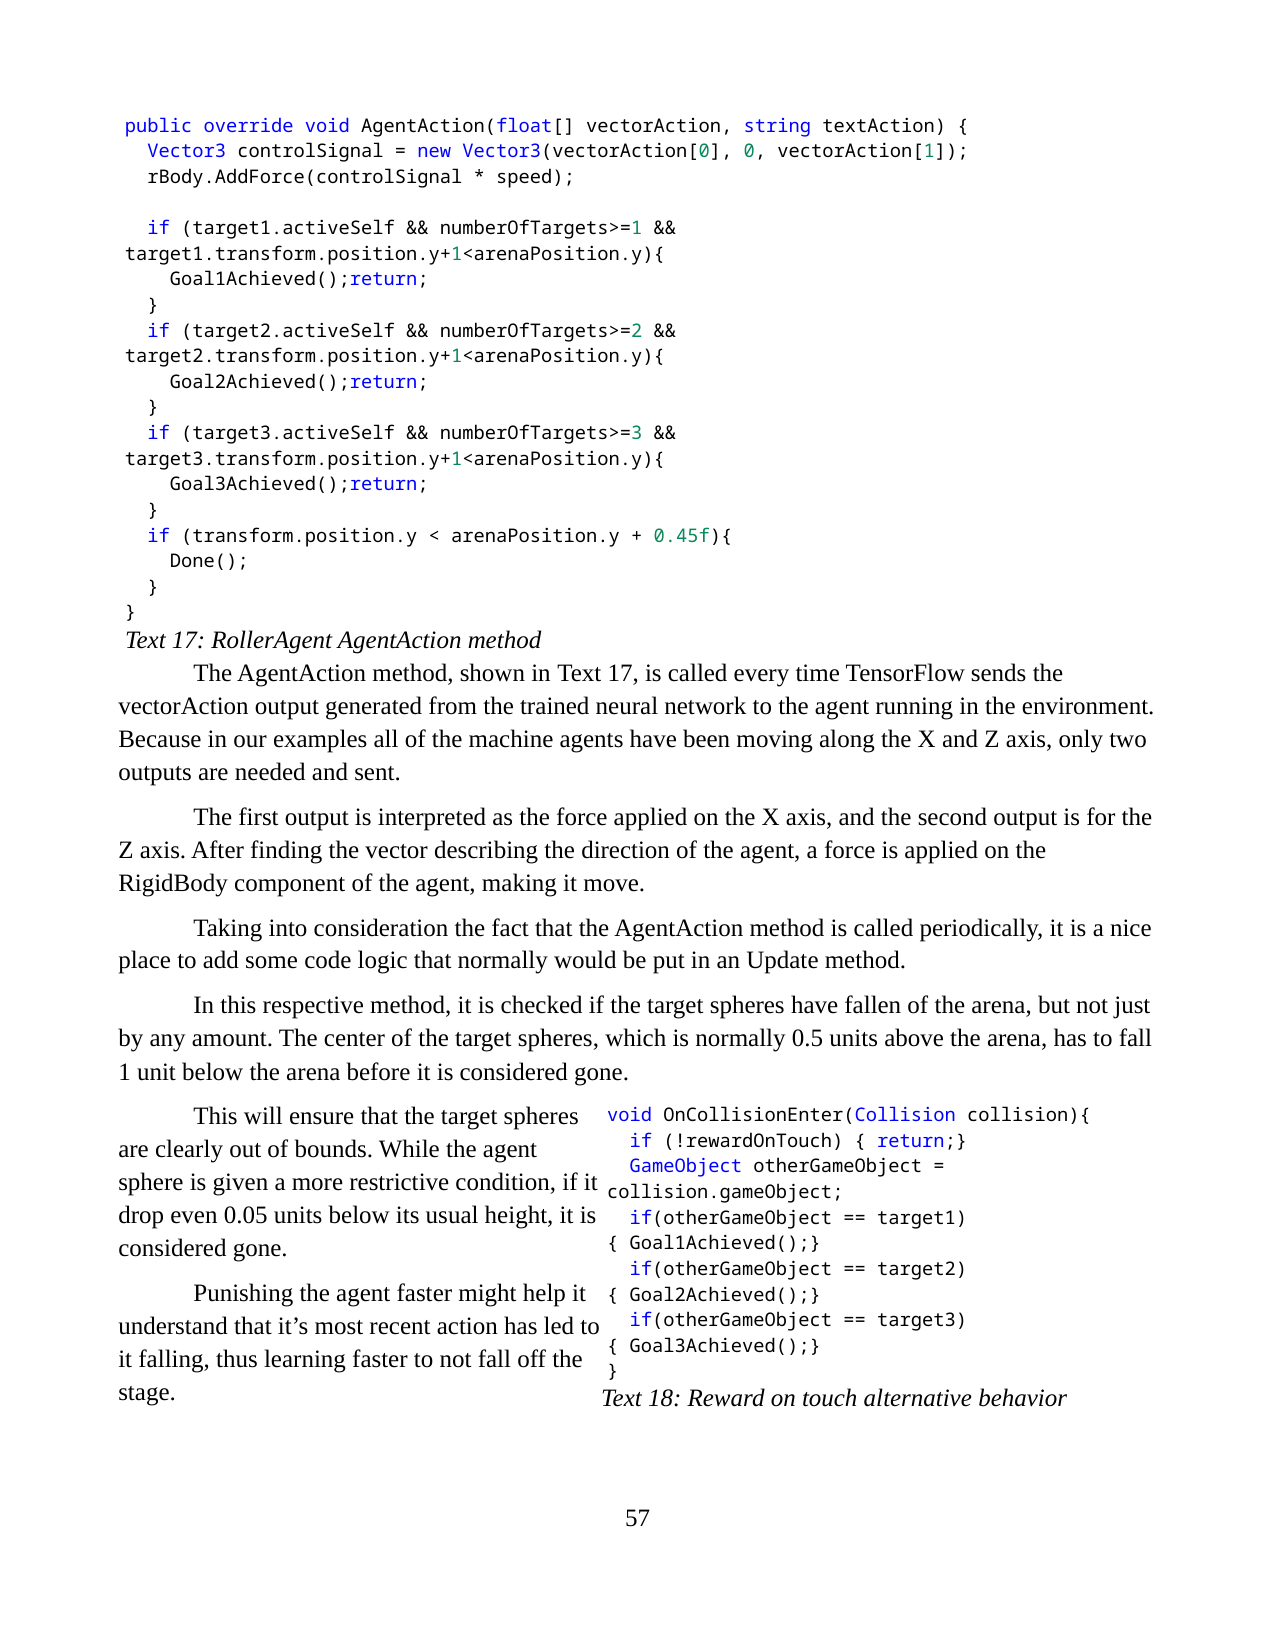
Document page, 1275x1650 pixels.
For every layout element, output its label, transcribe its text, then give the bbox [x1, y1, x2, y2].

text Taking into consideration the fact that the AgentAction method is called periodically, it is a nice place to add some code logic that normally would be put in an Update method. [118, 913, 1157, 974]
text Text 18: Reward on touch alternative behavior [601, 1114, 1153, 1412]
text Text 17: RollerAgent AgentAction method [125, 124, 1153, 653]
text Punishing the agent faster might help it understand that it’s most recent action has led to it falling, thus learning faster to not fall off the stage. [118, 1278, 601, 1406]
text The first output is interpreted as the force applied on the X axis, and the second output is for the Z axis. After finding the vector describing the direction of the agent, a force is applied on the RigidBody component of the agent, making it move. [118, 802, 1157, 896]
text This will ensure that the target spheres are clearly out of bounds. While the agent sphere is given a more restrictive condition, if it drop even 0.05 units below its usual height, it is considered gone. [118, 1101, 1157, 1262]
text In this respective method, it is checked if the target spheres have fallen of the arena, but not just by any amount. The center of the target spheres, which is normally 0.5 units above the arena, has to fall 1 unit below the arena before it is considered gone. [118, 991, 1157, 1085]
text The AgentAction method, shown in Text 17, is called every time TensorFlow sends the vectorAction output generated from the trained neural network to the agent running in the environment. Because in our examples all of the machine agents have been moving along the X and Z axis, only two outputs are needed and sent. [118, 112, 1157, 786]
